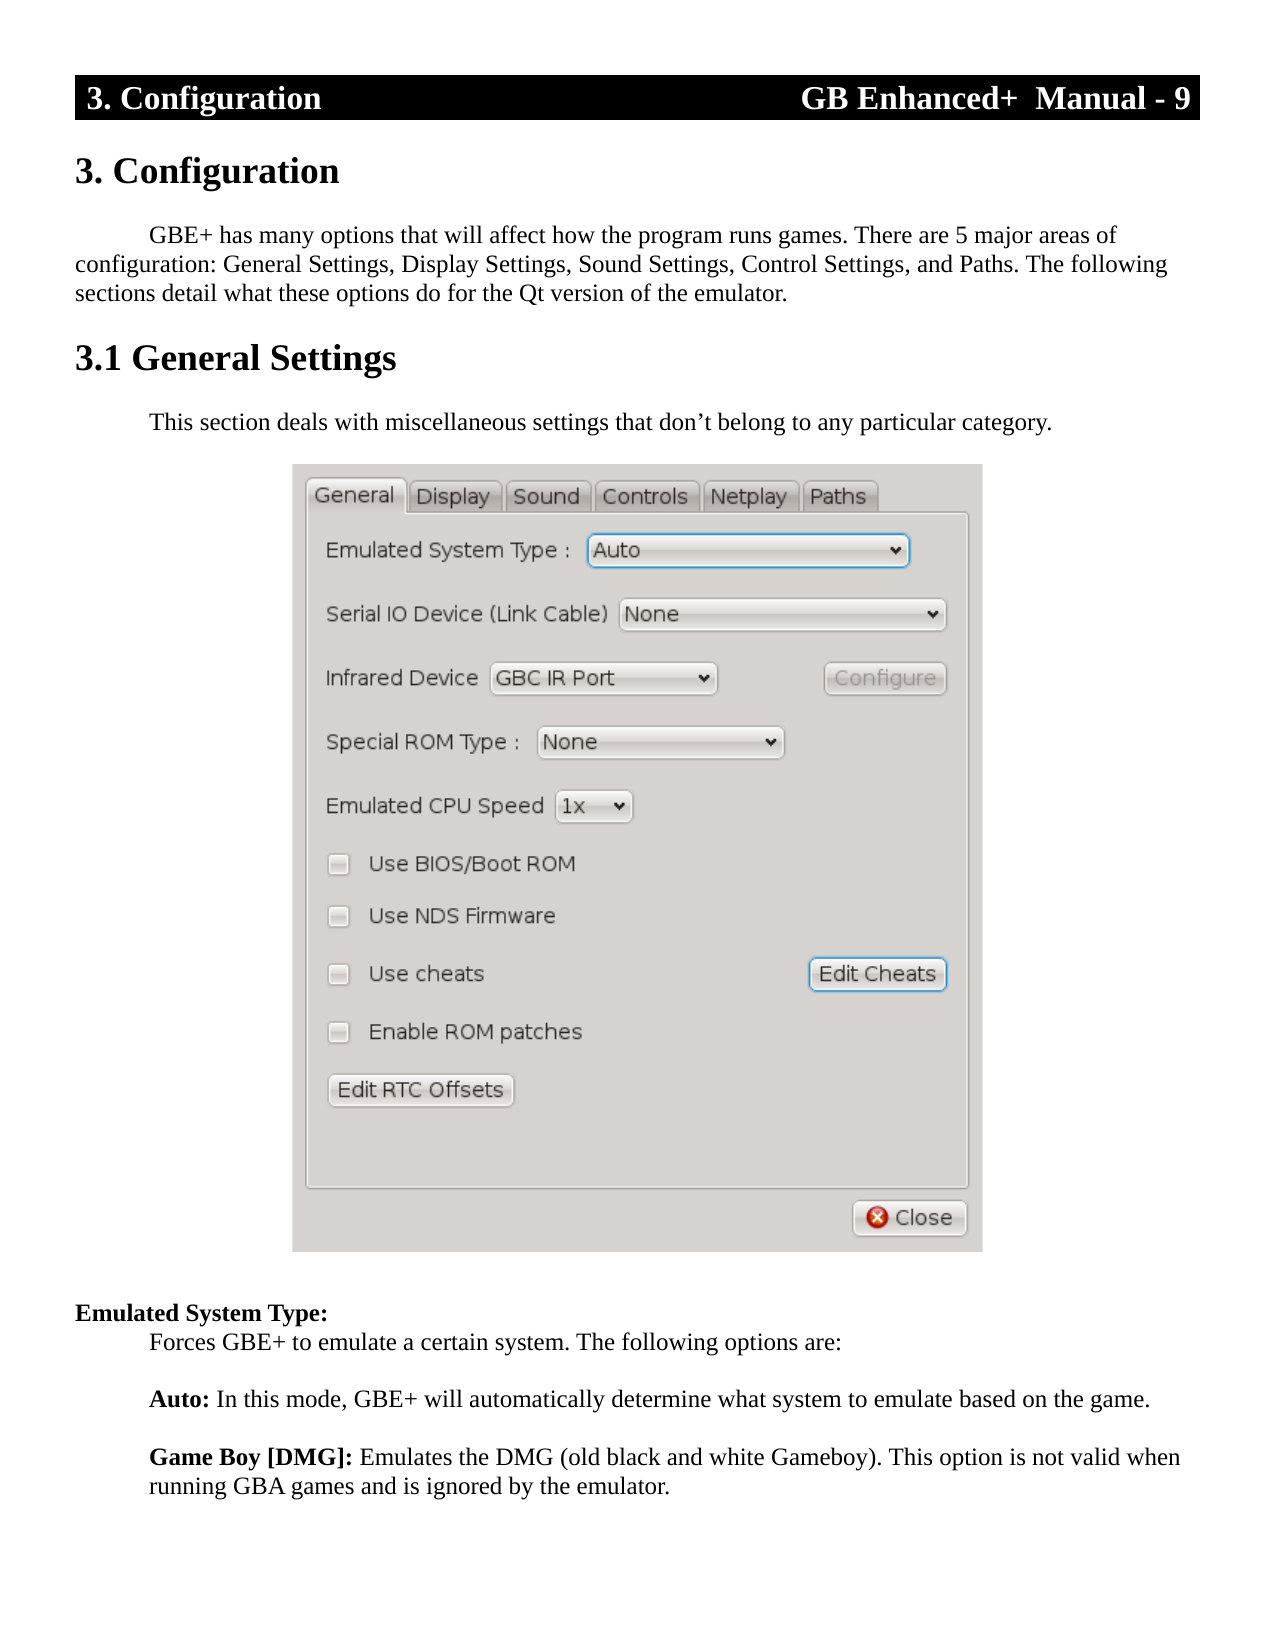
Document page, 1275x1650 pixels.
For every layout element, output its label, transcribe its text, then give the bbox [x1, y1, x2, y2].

text 3. Configuration GB Enhanced+ Manual - 9 [75, 75, 1200, 119]
text Game Boy [DMG]: Emulates the DMG (old black and white Gameboy). This option is not valid when running GBA games and is ignored by the emulator. [75, 1442, 1200, 1499]
text Emulated System Type: [75, 1298, 1200, 1327]
text 3.1 General Settings [75, 335, 1200, 378]
text This section deals with miscellaneous settings that don’t belong to any particular category. [75, 407, 1200, 436]
text Auto: In this mode, GBE+ will automatically determine what system to emulate based on the game. [75, 1384, 1200, 1413]
text GBE+ has many options that will affect how the program runs games. There are 5 major areas of configuration: General Settings, Display Settings, Sound Settings, Control Settings, and Paths. The following sections detail what these options do for the Qt version of the emulator. [75, 220, 1200, 306]
text 3. Configuration [75, 148, 1200, 191]
text Forces GBE+ to emulate a certain system. The following options are: [75, 1327, 1200, 1356]
picture [292, 464, 983, 1252]
